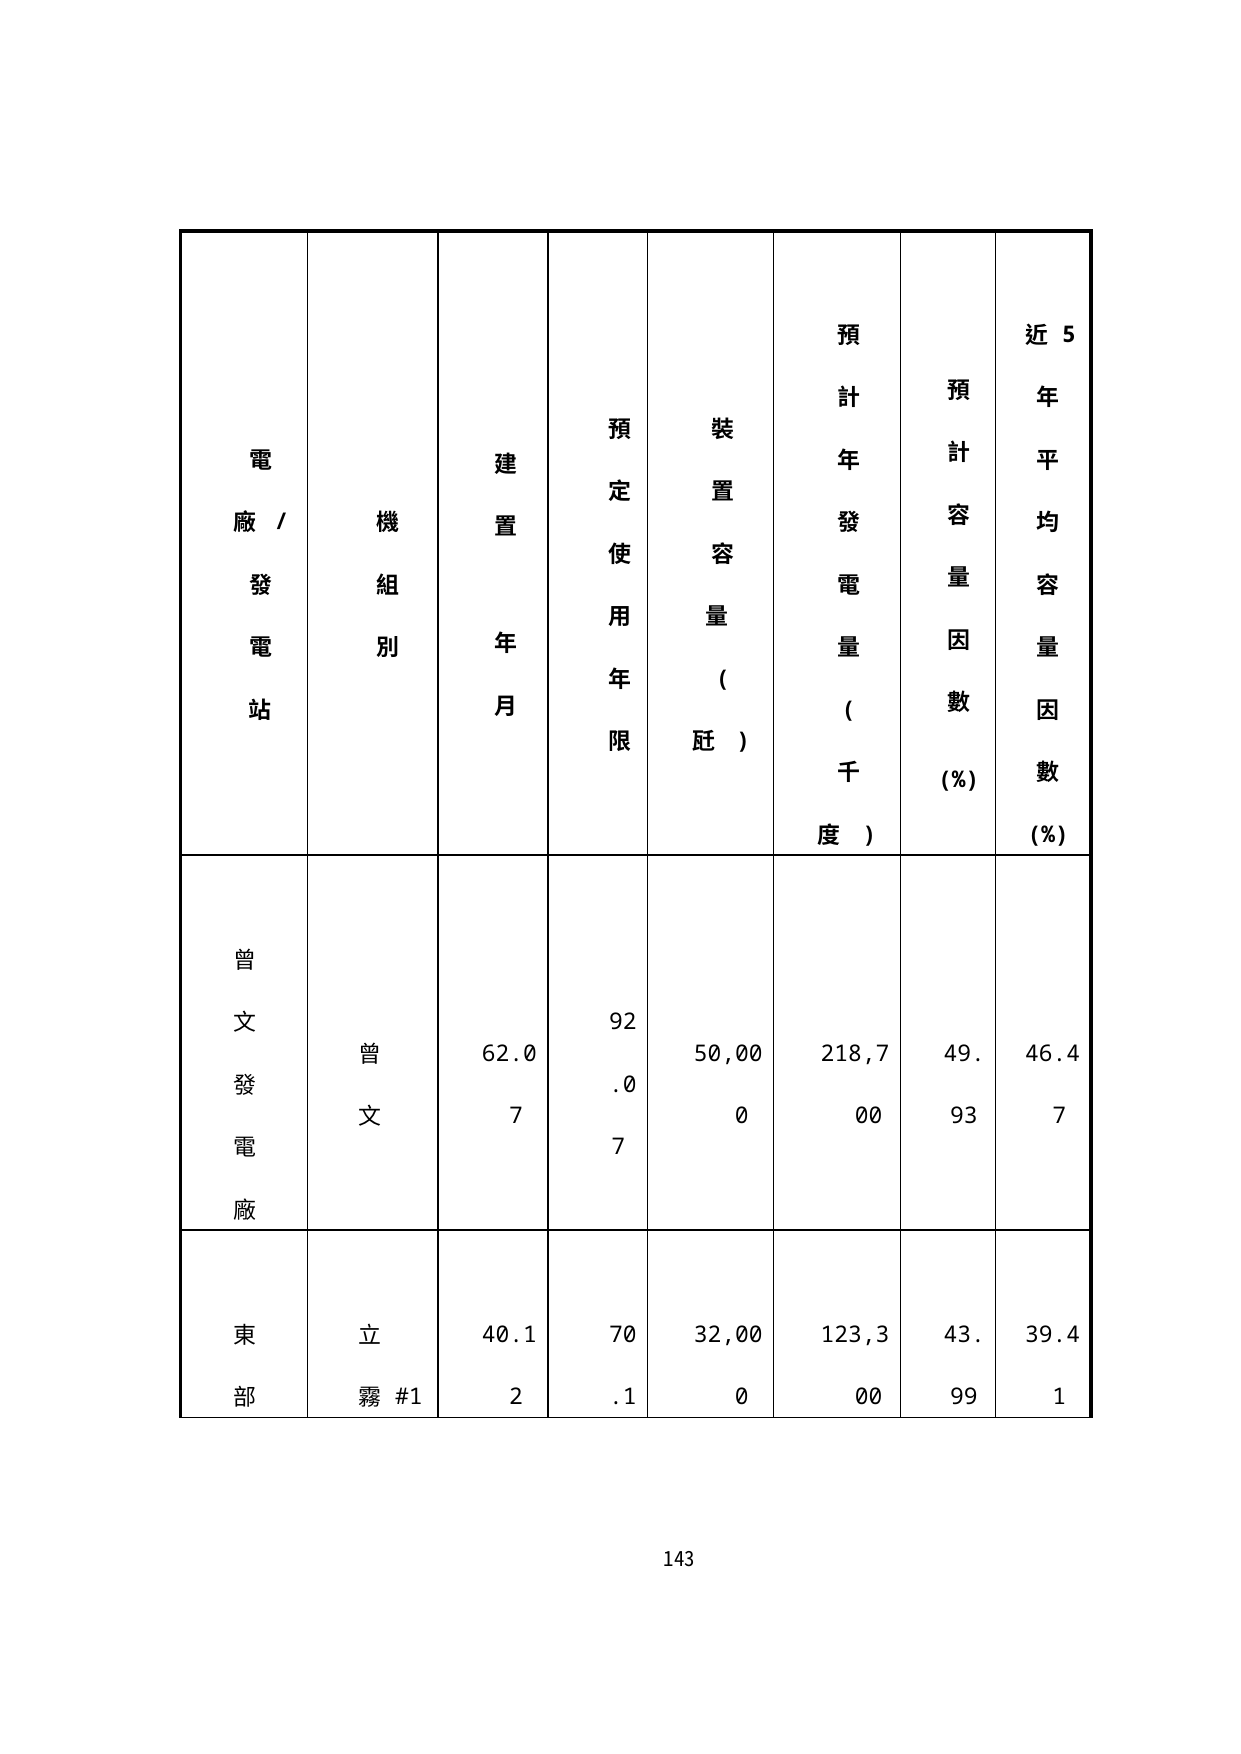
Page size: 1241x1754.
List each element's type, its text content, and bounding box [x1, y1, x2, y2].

table_cell 50,000 [648, 856, 773, 1229]
table_header 電廠/發電站 [182, 233, 307, 854]
table_cell 東部 [182, 1231, 307, 1417]
table_cell 40.12 [439, 1231, 547, 1417]
table_header 建置 年月 [439, 233, 547, 854]
table_header 近5年平均容量因數 (%) [996, 233, 1089, 854]
table_cell 218,700 [774, 856, 900, 1229]
table_cell 39.41 [996, 1231, 1089, 1417]
table_cell 49.93 [901, 856, 995, 1229]
table_header 裝置容量(瓩) [648, 233, 773, 854]
table_cell 曾文 [308, 856, 437, 1229]
table_header 預計年發電量 (千度) [774, 233, 900, 854]
table_cell 62.07 [439, 856, 547, 1229]
table_cell 43.99 [901, 1231, 995, 1417]
table_cell 立霧#1 [308, 1231, 437, 1417]
table_cell 32,000 [648, 1231, 773, 1417]
table_cell 曾文發電廠 [182, 856, 307, 1229]
table_header 機組別 [308, 233, 437, 854]
table_cell 46.47 [996, 856, 1089, 1229]
table_cell 70.1 [549, 1231, 647, 1417]
table_cell 92.07 [549, 856, 647, 1229]
table_header 預計容量因數 (%) [901, 233, 995, 854]
table_header 預定使用年限 [549, 233, 647, 854]
table_cell 123,300 [774, 1231, 900, 1417]
